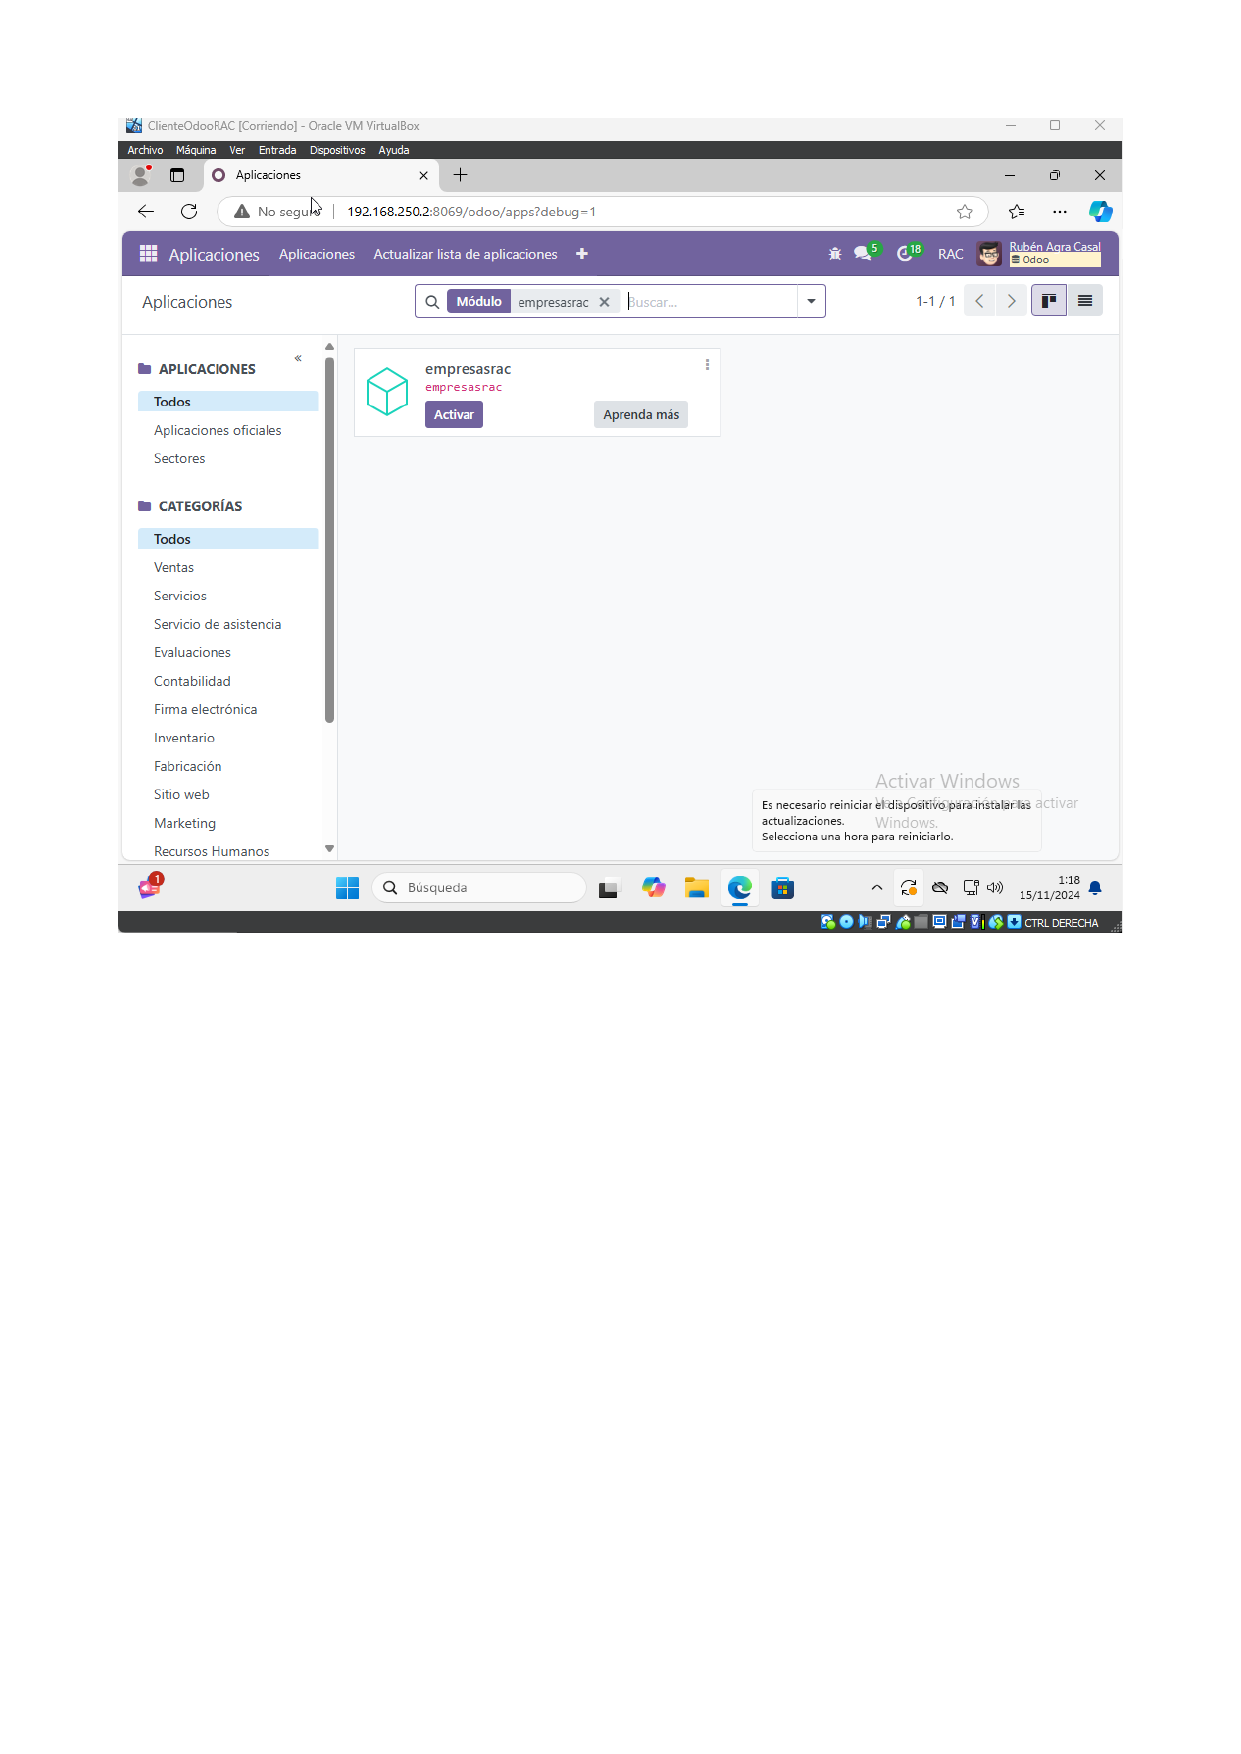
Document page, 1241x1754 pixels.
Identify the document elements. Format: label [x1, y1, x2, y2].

picture [118, 118, 1123, 933]
